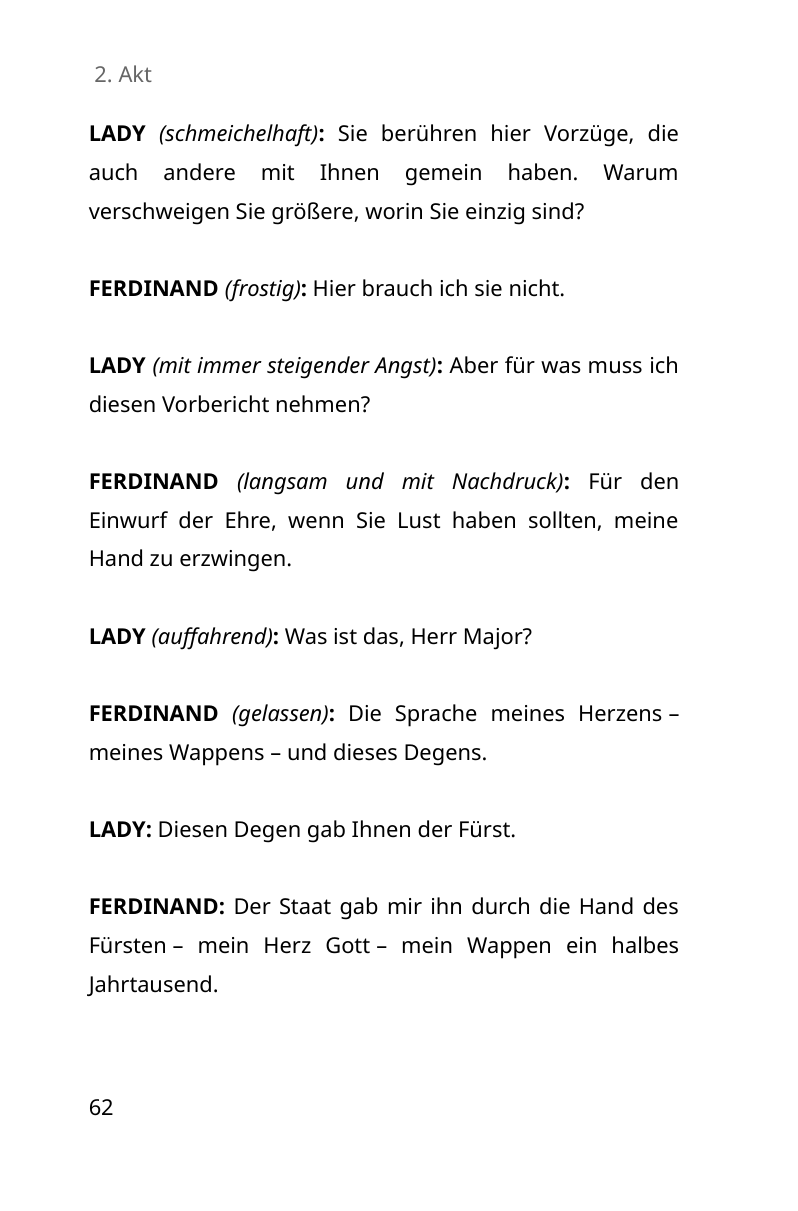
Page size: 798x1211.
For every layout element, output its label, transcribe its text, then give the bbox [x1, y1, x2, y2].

text FERDINAND: Der Staat gab mir ihn durch die Hand des Fürsten – mein Herz Gott – mein Wappen ein halbes Jahrtausend. [88, 864, 679, 998]
text LADY: Diesen Degen gab Ihnen der Fürst. [88, 787, 679, 844]
text LADY (mit immer steigender Angst): Aber für was muss ich diesen Vorbericht nehmen? [88, 323, 679, 419]
text LADY (schmeichelhaft): Sie berühren hier Vorzüge, die auch andere mit Ihnen gemein haben. Warum verschweigen Sie größere, worin Sie einzig sind? [88, 118, 679, 225]
text FERDINAND (langsam und mit Nachdruck): Für den Einwurf der Ehre, wenn Sie Lust haben sollten, meine Hand zu erzwingen. [88, 439, 679, 573]
text FERDINAND (frostig): Hier brauch ich sie nicht. [88, 246, 679, 303]
text LADY (auffahrend): Was ist das, Herr Major? [88, 594, 679, 651]
text FERDINAND (gelassen): Die Sprache meines Herzens – meines Wappens – und dieses Degens. [88, 671, 679, 766]
